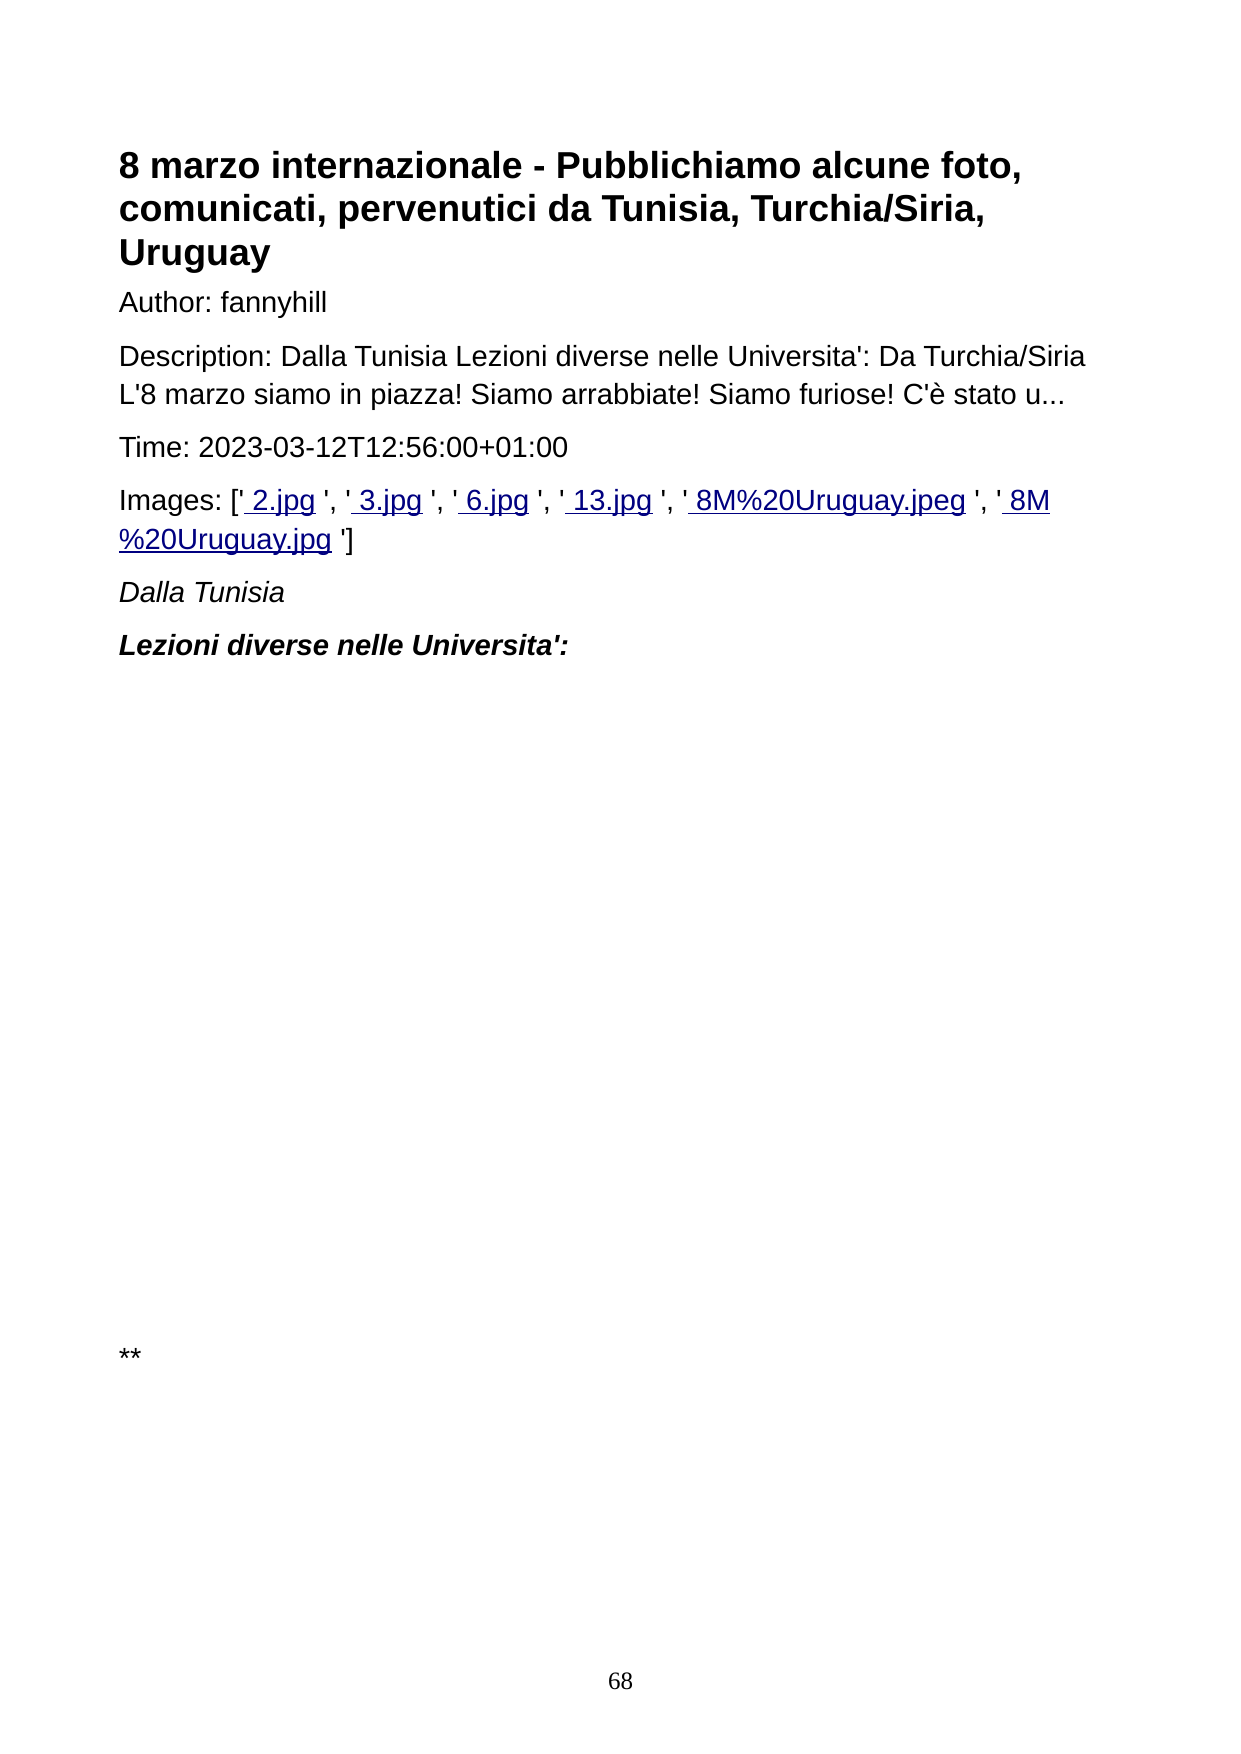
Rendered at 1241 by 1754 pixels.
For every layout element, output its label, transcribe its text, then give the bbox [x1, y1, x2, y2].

text Description: Dalla Tunisia Lezioni diverse nelle Universita': Da Turchia/Siria L'8 marzo siamo in piazza! Siamo arrabbiate! Siamo furiose! C'è stato u... [118, 338, 1122, 411]
subtitle 8 marzo internazionale - Pubblichiamo alcune foto, comunicati, pervenutici da Tunisia, Turchia/Siria, Uruguay [118, 143, 1122, 273]
text Dalla Tunisia [118, 575, 1122, 608]
text Author: fannyhill [118, 285, 1122, 319]
text ** [118, 1341, 1122, 1375]
text Time: 2023-03-12T12:56:00+01:00 [118, 430, 1122, 464]
text Lezioni diverse nelle Universita': [118, 628, 1122, 662]
text Images: [' 2.jpg ', ' 3.jpg ', ' 6.jpg ', ' 13.jpg ', ' 8M%20Uruguay.jpeg ', ' 8M%20Uruguay.jpg '] [118, 483, 1122, 555]
